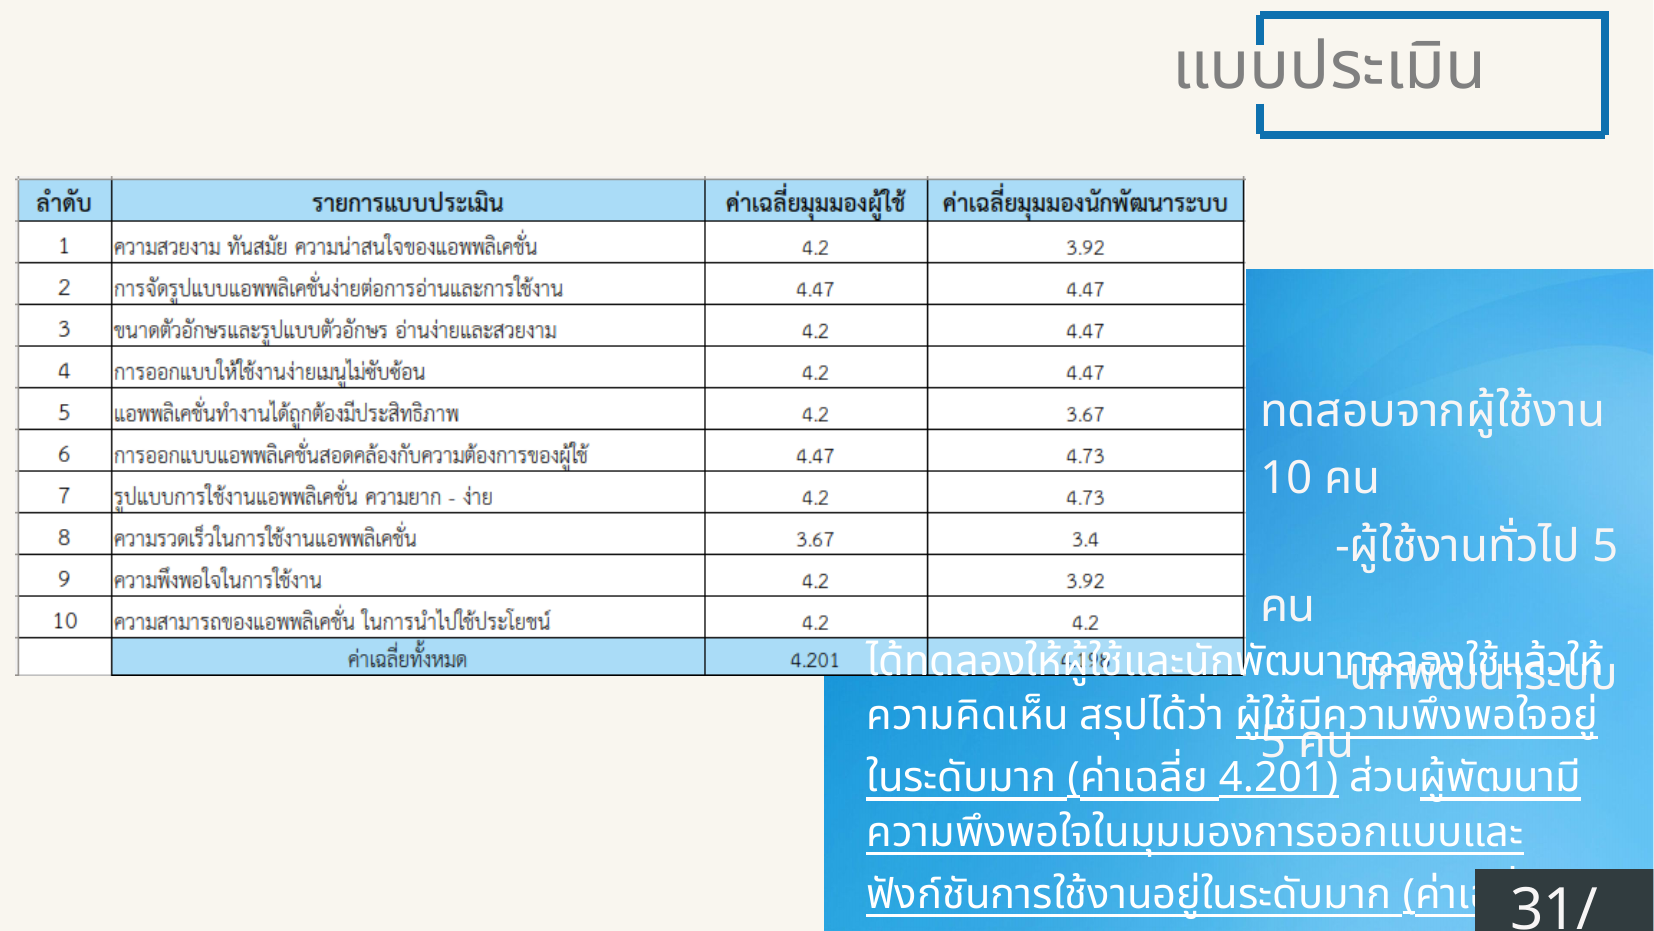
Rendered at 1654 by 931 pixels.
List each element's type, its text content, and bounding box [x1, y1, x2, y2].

title ได้ทดลองให้ผู้ใช้และนักพัฒนาทดลองใช้แล้วให้ความคิดเห็น สรุปได้ว่า ผู้ใช้มีความพึงพอใจอยู่ในระดับมาก (ค่าเฉลี่ย 4.201) ส่วนผู้พัฒนามีความพึงพอใจในมุมมองการออกแบบและฟังก์ชันการใช้งานอยู่ในระดับมาก (ค่าเฉลี่ย 4.198) [866, 705, 1636, 916]
title แบบประเมิน [1172, 0, 1501, 151]
title ทดสอบจากผู้ใช้งาน 10 คน -ผู้ใช้งานทั่วไป 5 คน -นักพัฒนาระบบ 5 คน [1260, 486, 1647, 676]
picture [0, 0, 1654, 931]
picture [1501, 19, 1601, 131]
text_box 31/32 [1495, 860, 1636, 931]
